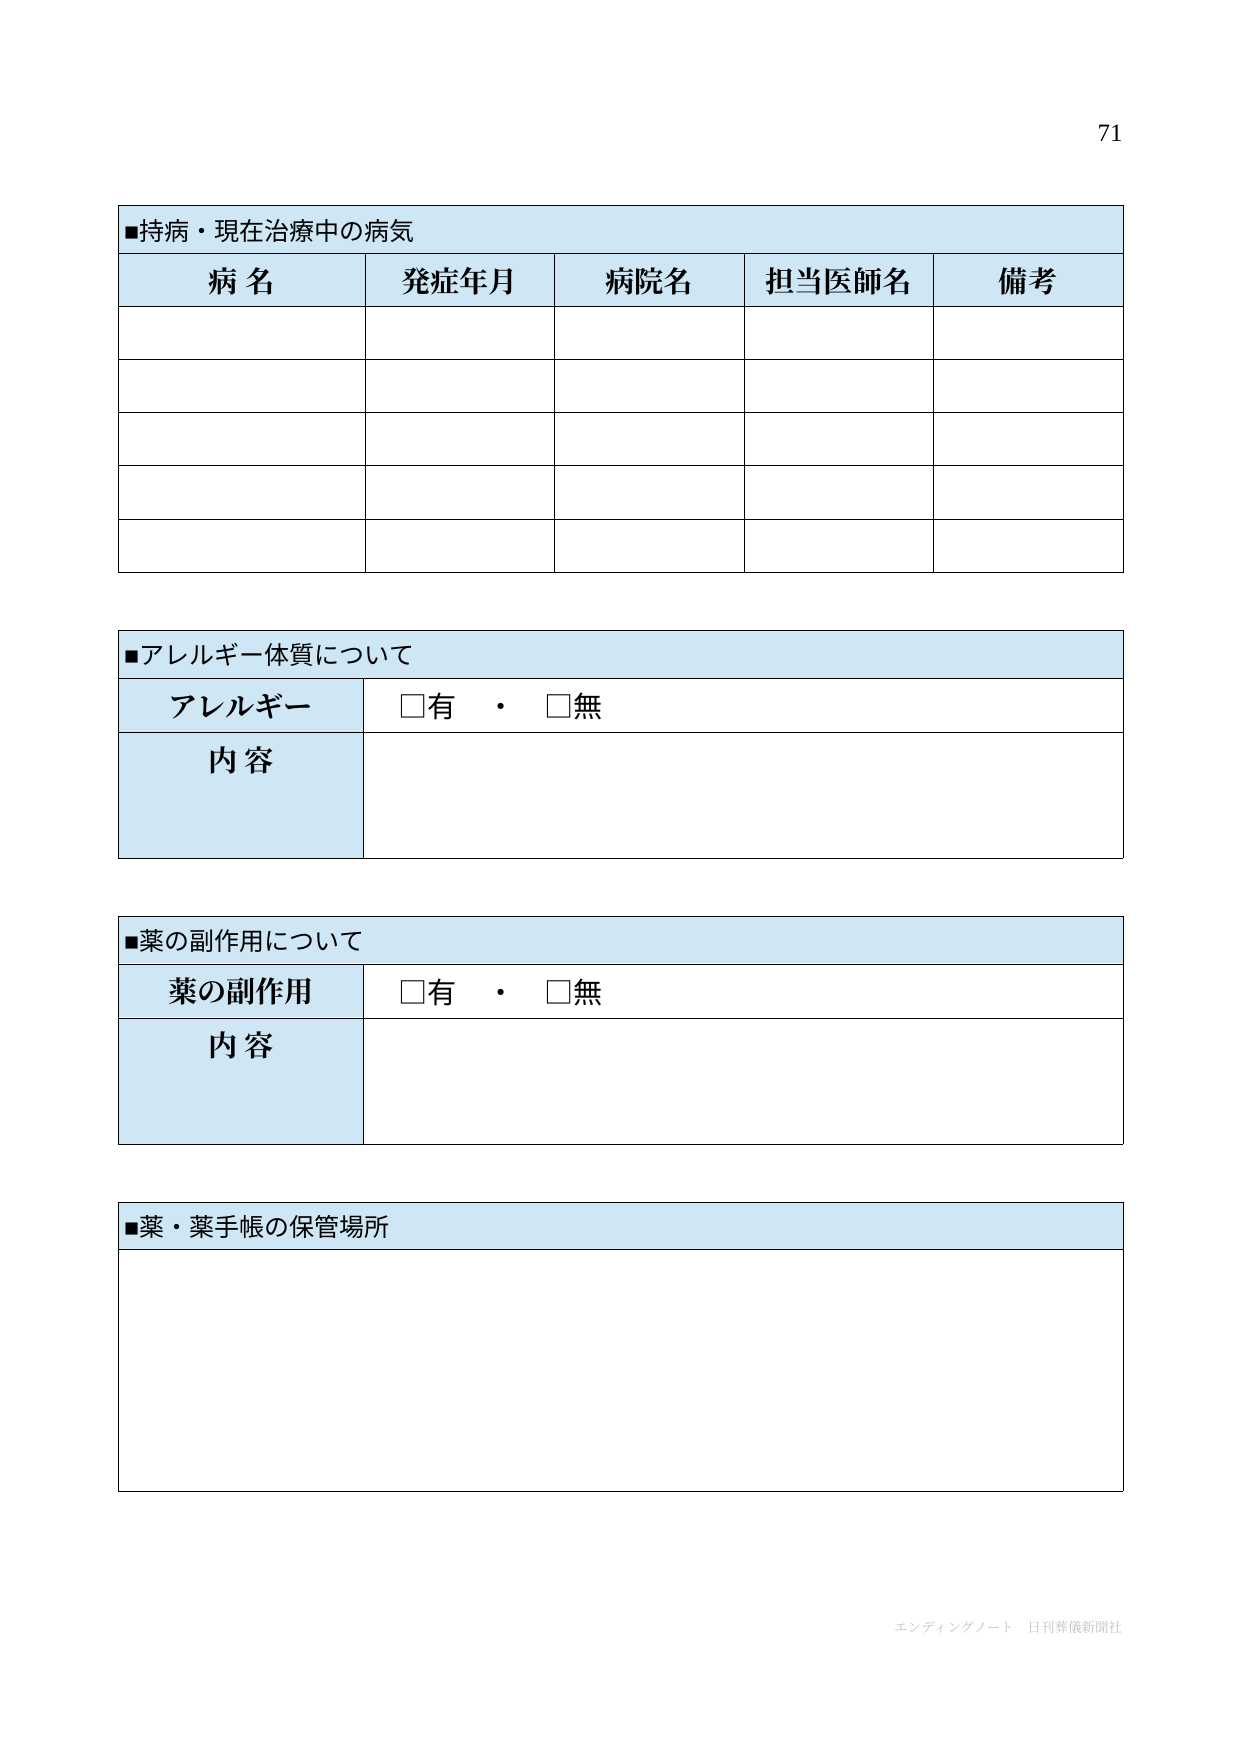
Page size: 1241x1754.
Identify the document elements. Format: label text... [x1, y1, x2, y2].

table_cell [745, 307, 933, 359]
table_cell アレルギー [119, 679, 363, 732]
table_cell [555, 360, 744, 412]
table_cell [366, 360, 554, 412]
table_cell [364, 733, 1123, 858]
table_cell [745, 360, 933, 412]
table_cell [745, 413, 933, 465]
table_cell 担当医師名 [745, 254, 933, 306]
table_cell [119, 360, 365, 412]
table_cell [119, 413, 365, 465]
table_cell 発症年月 [366, 254, 554, 306]
table_cell [555, 307, 744, 359]
table_cell [555, 413, 744, 465]
table_cell [745, 466, 933, 519]
table_cell [366, 520, 554, 572]
table_cell [366, 413, 554, 465]
table_cell 内 容 [119, 733, 363, 858]
table_cell □有 ・ □無 [364, 965, 1123, 1017]
table_cell [366, 307, 554, 359]
table_cell [934, 413, 1123, 465]
table_cell [119, 466, 365, 519]
table_header ■薬・薬手帳の保管場所 [119, 1203, 1123, 1249]
table_cell [366, 466, 554, 519]
table_cell 備考 [934, 254, 1123, 306]
table_cell [934, 307, 1123, 359]
table_cell [934, 466, 1123, 519]
table_cell 薬の副作用 [119, 965, 363, 1017]
table_cell [119, 307, 365, 359]
table_cell [119, 520, 365, 572]
table_cell [745, 520, 933, 572]
table_cell [555, 520, 744, 572]
table_cell [934, 360, 1123, 412]
table_header ■薬の副作用について [119, 917, 1123, 963]
table_cell □有 ・ □無 [364, 679, 1123, 732]
table_cell [555, 466, 744, 519]
table_cell [934, 520, 1123, 572]
table_cell 病院名 [555, 254, 744, 306]
table_cell 病 名 [119, 254, 365, 306]
table_header ■持病・現在治療中の病気 [119, 206, 1123, 253]
table_cell [364, 1019, 1123, 1144]
table_cell 内 容 [119, 1019, 363, 1144]
table_cell [119, 1250, 1123, 1491]
table_header ■アレルギー体質について [119, 631, 1123, 678]
